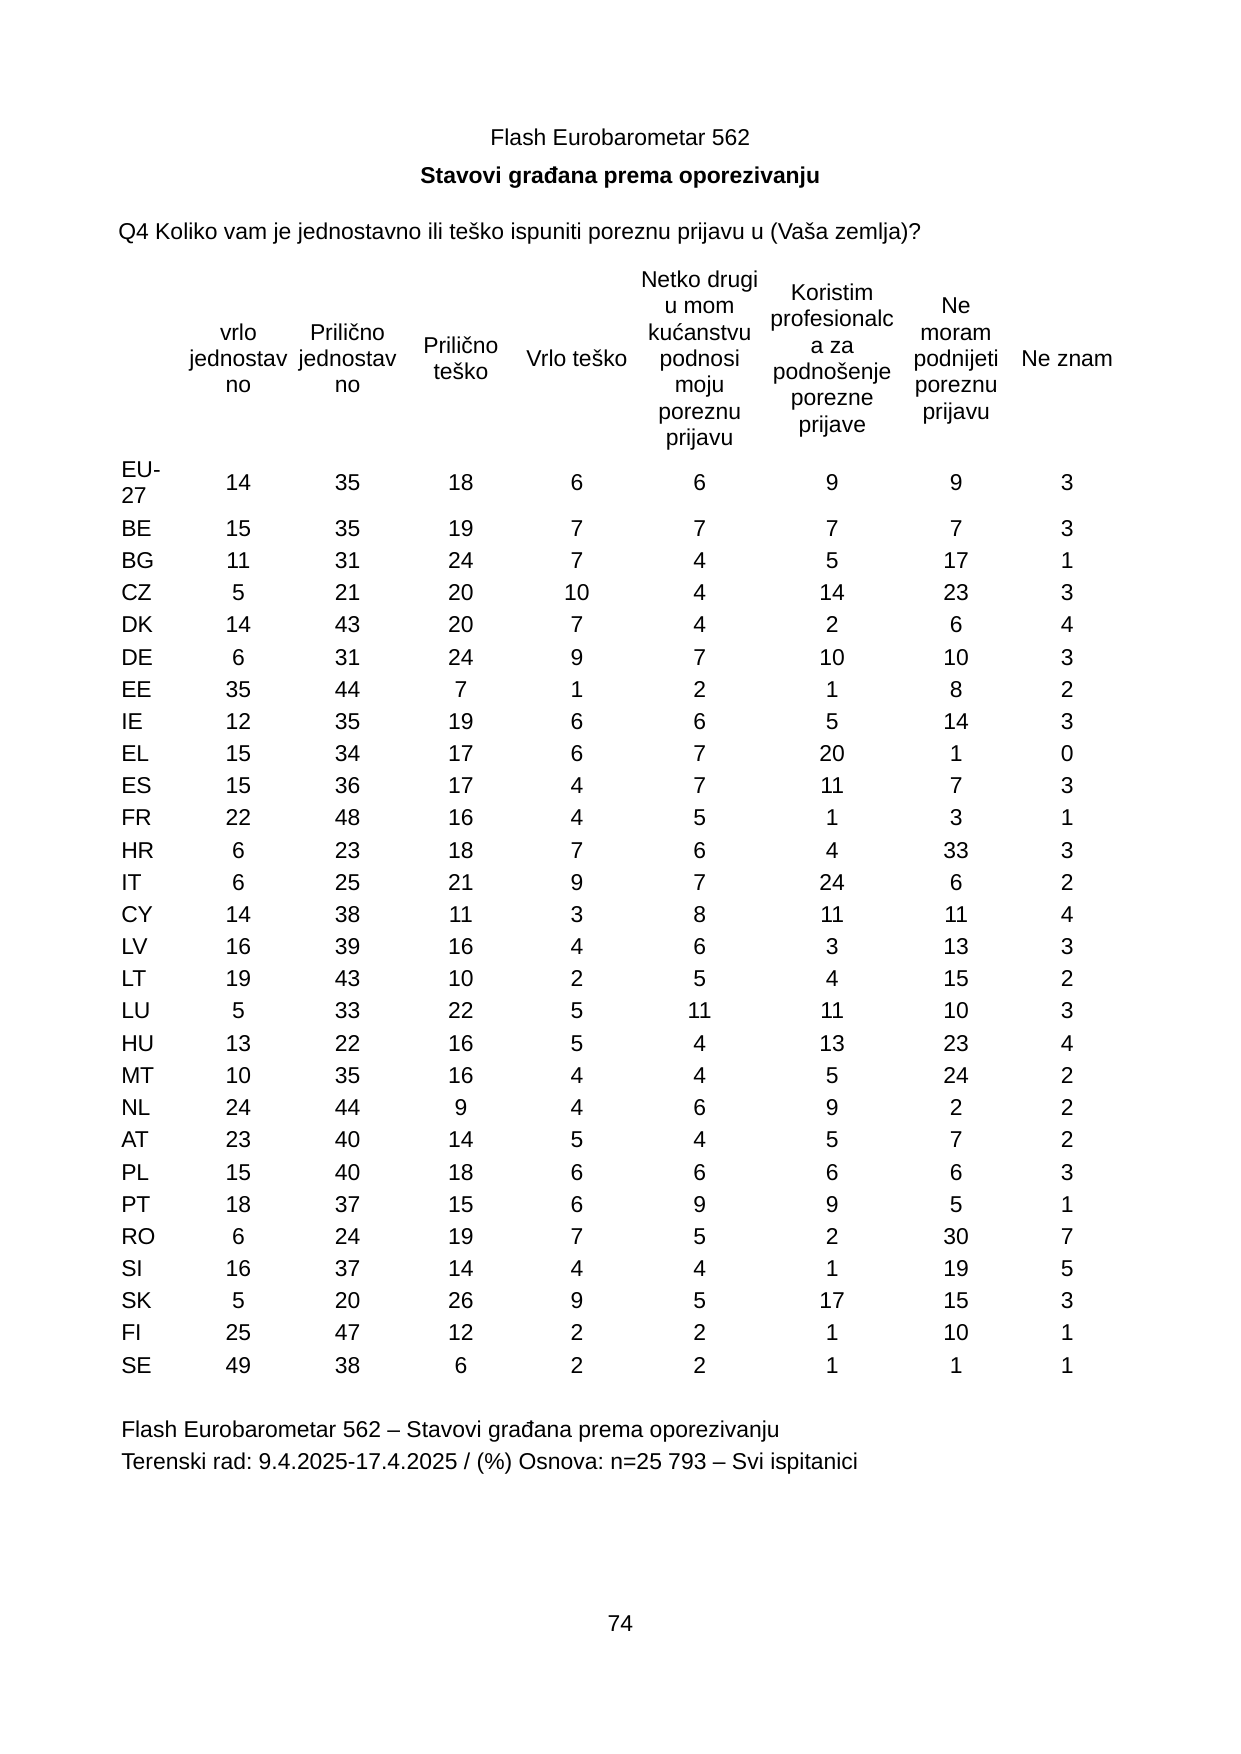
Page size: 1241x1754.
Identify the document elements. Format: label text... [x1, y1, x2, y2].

table_cell 6 [184, 834, 292, 866]
table_cell 1 [519, 673, 635, 705]
table_cell 17 [764, 1284, 900, 1316]
table_cell 40 [292, 1156, 402, 1188]
table_cell 12 [403, 1316, 519, 1349]
table_cell 24 [900, 1059, 1012, 1091]
table_cell SI [118, 1252, 184, 1284]
table_cell 23 [900, 576, 1012, 608]
table_cell 2 [635, 1316, 764, 1349]
table_cell 3 [519, 898, 635, 930]
table_cell 38 [292, 1349, 402, 1381]
table_cell 31 [292, 641, 402, 673]
table_cell 9 [900, 453, 1012, 512]
table_cell 20 [403, 608, 519, 641]
table_cell Terenski rad: 9.4.2025-17.4.2025 / (%) Osnova: n=25 793 – Svi ispitanici [118, 1445, 1122, 1477]
table_cell Flash Eurobarometar 562 – Stavovi građana prema oporezivanju [118, 1413, 1122, 1445]
table_cell 6 [519, 1188, 635, 1220]
table_cell [1012, 1381, 1122, 1413]
table_cell 1 [900, 737, 1012, 769]
table_cell 19 [184, 963, 292, 994]
table_cell 2 [900, 1091, 1012, 1123]
table_cell 11 [635, 995, 764, 1027]
table_header vrlo jednostavno [184, 263, 292, 453]
table_cell 39 [292, 930, 402, 962]
table_cell 44 [292, 1091, 402, 1123]
text Q4 Koliko vam je jednostavno ili teško ispuniti poreznu prijavu u (Vaša zemlja)? [118, 218, 1122, 244]
table_cell 9 [519, 866, 635, 898]
table_cell 35 [292, 1059, 402, 1091]
table_cell NL [118, 1091, 184, 1123]
table_cell 4 [635, 1027, 764, 1059]
table_cell HR [118, 834, 184, 866]
table_cell 2 [1012, 963, 1122, 994]
table_cell 24 [292, 1220, 402, 1252]
table_cell 9 [519, 1284, 635, 1316]
table_cell PT [118, 1188, 184, 1220]
table_cell 6 [184, 641, 292, 673]
table_cell 2 [1012, 1059, 1122, 1091]
table_cell 2 [764, 1220, 900, 1252]
table_cell 1 [1012, 1349, 1122, 1381]
table_header Prilično teško [403, 263, 519, 453]
table_cell 44 [292, 673, 402, 705]
table_cell 43 [292, 608, 402, 641]
table_cell 6 [519, 705, 635, 737]
table_cell 6 [900, 1156, 1012, 1188]
table_cell 3 [1012, 512, 1122, 544]
table_cell IE [118, 705, 184, 737]
table_cell MT [118, 1059, 184, 1091]
table_cell 25 [292, 866, 402, 898]
table_cell 3 [1012, 453, 1122, 512]
table_cell 4 [635, 1059, 764, 1091]
table_cell 2 [519, 1316, 635, 1349]
table_cell 22 [403, 995, 519, 1027]
table_cell 1 [764, 1252, 900, 1284]
table_cell 10 [184, 1059, 292, 1091]
table_cell 17 [403, 769, 519, 801]
table_cell 6 [635, 1091, 764, 1123]
table_cell 43 [292, 963, 402, 994]
table_cell 5 [184, 1284, 292, 1316]
table_cell 2 [764, 608, 900, 641]
table_cell 14 [184, 898, 292, 930]
table_cell CZ [118, 576, 184, 608]
table_cell 7 [519, 1220, 635, 1252]
table_cell 1 [1012, 801, 1122, 834]
table_cell 5 [1012, 1252, 1122, 1284]
table_cell [403, 1381, 519, 1413]
table_cell 48 [292, 801, 402, 834]
table_cell 19 [403, 512, 519, 544]
table_cell 9 [519, 641, 635, 673]
table_cell 20 [403, 576, 519, 608]
table_cell 9 [403, 1091, 519, 1123]
table_cell 5 [635, 1284, 764, 1316]
table_cell 7 [635, 769, 764, 801]
table_cell 5 [764, 705, 900, 737]
table_cell 5 [764, 544, 900, 576]
table_cell 6 [635, 930, 764, 962]
table_cell [519, 1381, 635, 1413]
table_cell 6 [519, 737, 635, 769]
table_cell 4 [764, 963, 900, 994]
table_cell HU [118, 1027, 184, 1059]
table_cell 6 [635, 1156, 764, 1188]
table_cell 22 [184, 801, 292, 834]
table_cell ES [118, 769, 184, 801]
table_cell 7 [519, 544, 635, 576]
table_cell 3 [1012, 576, 1122, 608]
table_cell 5 [635, 801, 764, 834]
table_cell 1 [900, 1349, 1012, 1381]
table_cell 16 [184, 1252, 292, 1284]
table_cell 2 [1012, 673, 1122, 705]
table_cell 13 [184, 1027, 292, 1059]
table_cell 35 [292, 512, 402, 544]
table_cell 1 [1012, 544, 1122, 576]
table_cell 11 [764, 898, 900, 930]
table_cell 18 [184, 1188, 292, 1220]
table_cell 7 [635, 641, 764, 673]
table_header Prilično jednostavno [292, 263, 402, 453]
table_cell 4 [1012, 898, 1122, 930]
table_cell 3 [1012, 705, 1122, 737]
table_cell 6 [764, 1156, 900, 1188]
table_cell 5 [519, 1027, 635, 1059]
table_cell 7 [519, 512, 635, 544]
table_cell 13 [900, 930, 1012, 962]
table_cell 5 [519, 1123, 635, 1156]
table_cell 35 [292, 705, 402, 737]
table_cell 35 [184, 673, 292, 705]
table_cell LV [118, 930, 184, 962]
table_cell 2 [635, 1349, 764, 1381]
table_cell 15 [184, 512, 292, 544]
table_cell 7 [403, 673, 519, 705]
table_cell 4 [635, 576, 764, 608]
table_cell 9 [764, 453, 900, 512]
table_cell 22 [292, 1027, 402, 1059]
table_cell SE [118, 1349, 184, 1381]
table_cell 6 [635, 834, 764, 866]
table_cell 13 [764, 1027, 900, 1059]
table_cell 5 [764, 1123, 900, 1156]
table_header [118, 263, 184, 453]
table_cell 19 [403, 705, 519, 737]
table_cell RO [118, 1220, 184, 1252]
table_cell 1 [764, 673, 900, 705]
table_cell 14 [403, 1123, 519, 1156]
table_cell 16 [403, 1059, 519, 1091]
table_cell 24 [403, 641, 519, 673]
table_cell 6 [519, 453, 635, 512]
table_cell 10 [519, 576, 635, 608]
table_cell 35 [292, 453, 402, 512]
table_cell 3 [764, 930, 900, 962]
table_cell [292, 1381, 402, 1413]
table_cell 17 [403, 737, 519, 769]
table_cell 23 [184, 1123, 292, 1156]
table_cell 6 [184, 866, 292, 898]
table_cell 20 [764, 737, 900, 769]
table_header Ne moram podnijeti poreznu prijavu [900, 263, 1012, 453]
table_cell 6 [900, 866, 1012, 898]
table_cell 10 [403, 963, 519, 994]
table_cell 5 [184, 995, 292, 1027]
table_cell 5 [764, 1059, 900, 1091]
table_cell 21 [292, 576, 402, 608]
table_cell 14 [403, 1252, 519, 1284]
table_cell [764, 1381, 900, 1413]
table_cell 6 [403, 1349, 519, 1381]
table_cell PL [118, 1156, 184, 1188]
table_cell 6 [635, 705, 764, 737]
table_cell 6 [519, 1156, 635, 1188]
table_cell 31 [292, 544, 402, 576]
table_cell EU-27 [118, 453, 184, 512]
table_cell 8 [635, 898, 764, 930]
table_cell 15 [900, 1284, 1012, 1316]
table_cell 5 [635, 963, 764, 994]
table_cell AT [118, 1123, 184, 1156]
table_cell 1 [764, 801, 900, 834]
table_cell 3 [1012, 1284, 1122, 1316]
table_cell 36 [292, 769, 402, 801]
table_cell 2 [1012, 1091, 1122, 1123]
table_cell [118, 1381, 184, 1413]
table_cell BG [118, 544, 184, 576]
table_cell 16 [403, 1027, 519, 1059]
table_cell [900, 1381, 1012, 1413]
table_cell 4 [635, 1123, 764, 1156]
table_cell EL [118, 737, 184, 769]
table_cell 4 [1012, 608, 1122, 641]
table_cell 4 [519, 1091, 635, 1123]
table_cell 7 [635, 737, 764, 769]
table_cell 10 [900, 641, 1012, 673]
table_cell 17 [900, 544, 1012, 576]
table_cell 38 [292, 898, 402, 930]
table_cell 19 [900, 1252, 1012, 1284]
table_cell 4 [519, 1252, 635, 1284]
table_cell 11 [184, 544, 292, 576]
table_cell 47 [292, 1316, 402, 1349]
table_cell 4 [1012, 1027, 1122, 1059]
table_cell 19 [403, 1220, 519, 1252]
table_cell 5 [184, 576, 292, 608]
table_cell 20 [292, 1284, 402, 1316]
table_cell 25 [184, 1316, 292, 1349]
table_cell 14 [184, 453, 292, 512]
table_cell 14 [900, 705, 1012, 737]
table_cell 10 [900, 1316, 1012, 1349]
table_cell 15 [184, 737, 292, 769]
table_cell 11 [764, 769, 900, 801]
table_cell 4 [519, 801, 635, 834]
table_cell 9 [764, 1091, 900, 1123]
table_cell 37 [292, 1188, 402, 1220]
table_header Vrlo teško [519, 263, 635, 453]
table_cell 16 [184, 930, 292, 962]
table_cell 24 [403, 544, 519, 576]
table_cell 10 [900, 995, 1012, 1027]
table_cell DE [118, 641, 184, 673]
table_cell 2 [519, 1349, 635, 1381]
table_cell 4 [519, 930, 635, 962]
table_cell 6 [635, 453, 764, 512]
table_cell 4 [519, 769, 635, 801]
table_cell EE [118, 673, 184, 705]
table_cell 6 [184, 1220, 292, 1252]
table_cell 21 [403, 866, 519, 898]
table_cell 9 [764, 1188, 900, 1220]
table_cell 4 [635, 544, 764, 576]
table_cell 1 [1012, 1316, 1122, 1349]
table_cell 7 [519, 608, 635, 641]
table_cell 16 [403, 801, 519, 834]
table_cell 33 [900, 834, 1012, 866]
table_cell 4 [764, 834, 900, 866]
table_cell 7 [900, 512, 1012, 544]
table_header Koristim profesionalca za podnošenje porezne prijave [764, 263, 900, 453]
table_cell 7 [635, 866, 764, 898]
table_cell IT [118, 866, 184, 898]
table_cell 16 [403, 930, 519, 962]
table_cell 33 [292, 995, 402, 1027]
table_cell 23 [900, 1027, 1012, 1059]
table_cell 4 [635, 608, 764, 641]
table_cell 10 [764, 641, 900, 673]
table_cell 5 [635, 1220, 764, 1252]
table_cell 3 [1012, 995, 1122, 1027]
table_cell 6 [900, 608, 1012, 641]
table_cell 1 [1012, 1188, 1122, 1220]
table_cell 3 [1012, 641, 1122, 673]
table_cell 3 [1012, 930, 1122, 962]
table_cell [184, 1381, 292, 1413]
table_cell CY [118, 898, 184, 930]
table_header Ne znam [1012, 263, 1122, 453]
table_cell 7 [900, 1123, 1012, 1156]
table_cell 7 [635, 512, 764, 544]
table_cell 2 [1012, 1123, 1122, 1156]
table_cell 26 [403, 1284, 519, 1316]
table_cell 11 [403, 898, 519, 930]
table_cell DK [118, 608, 184, 641]
table_cell 4 [519, 1059, 635, 1091]
table_cell 3 [1012, 834, 1122, 866]
table_cell LU [118, 995, 184, 1027]
table_cell 30 [900, 1220, 1012, 1252]
table_cell 5 [519, 995, 635, 1027]
table_cell 23 [292, 834, 402, 866]
table_cell BE [118, 512, 184, 544]
table_cell SK [118, 1284, 184, 1316]
table_cell 3 [900, 801, 1012, 834]
table_cell 4 [635, 1252, 764, 1284]
table_cell 40 [292, 1123, 402, 1156]
table_cell 7 [900, 769, 1012, 801]
table_cell 15 [403, 1188, 519, 1220]
table_cell [635, 1381, 764, 1413]
table_cell 24 [764, 866, 900, 898]
table_cell 3 [1012, 769, 1122, 801]
table_cell 7 [1012, 1220, 1122, 1252]
table_cell LT [118, 963, 184, 994]
table_cell FR [118, 801, 184, 834]
table_cell 2 [519, 963, 635, 994]
table_cell 11 [900, 898, 1012, 930]
table_cell 7 [519, 834, 635, 866]
table_cell 24 [184, 1091, 292, 1123]
table_cell 14 [764, 576, 900, 608]
table_cell 37 [292, 1252, 402, 1284]
table_cell 14 [184, 608, 292, 641]
table_cell 11 [764, 995, 900, 1027]
table_header Netko drugi u mom kućanstvu podnosi moju poreznu prijavu [635, 263, 764, 453]
table_cell 15 [900, 963, 1012, 994]
table_cell 1 [764, 1349, 900, 1381]
table_cell 34 [292, 737, 402, 769]
table_cell 15 [184, 769, 292, 801]
table_cell 15 [184, 1156, 292, 1188]
table_cell 18 [403, 1156, 519, 1188]
table_cell 9 [635, 1188, 764, 1220]
table_cell 7 [764, 512, 900, 544]
table_cell 8 [900, 673, 1012, 705]
table_cell 1 [764, 1316, 900, 1349]
table_cell 2 [635, 673, 764, 705]
table_cell 3 [1012, 1156, 1122, 1188]
table_cell FI [118, 1316, 184, 1349]
table_cell 2 [1012, 866, 1122, 898]
table_cell 49 [184, 1349, 292, 1381]
table_cell 18 [403, 453, 519, 512]
table_cell 12 [184, 705, 292, 737]
table_cell 0 [1012, 737, 1122, 769]
table_cell 18 [403, 834, 519, 866]
table_cell 5 [900, 1188, 1012, 1220]
